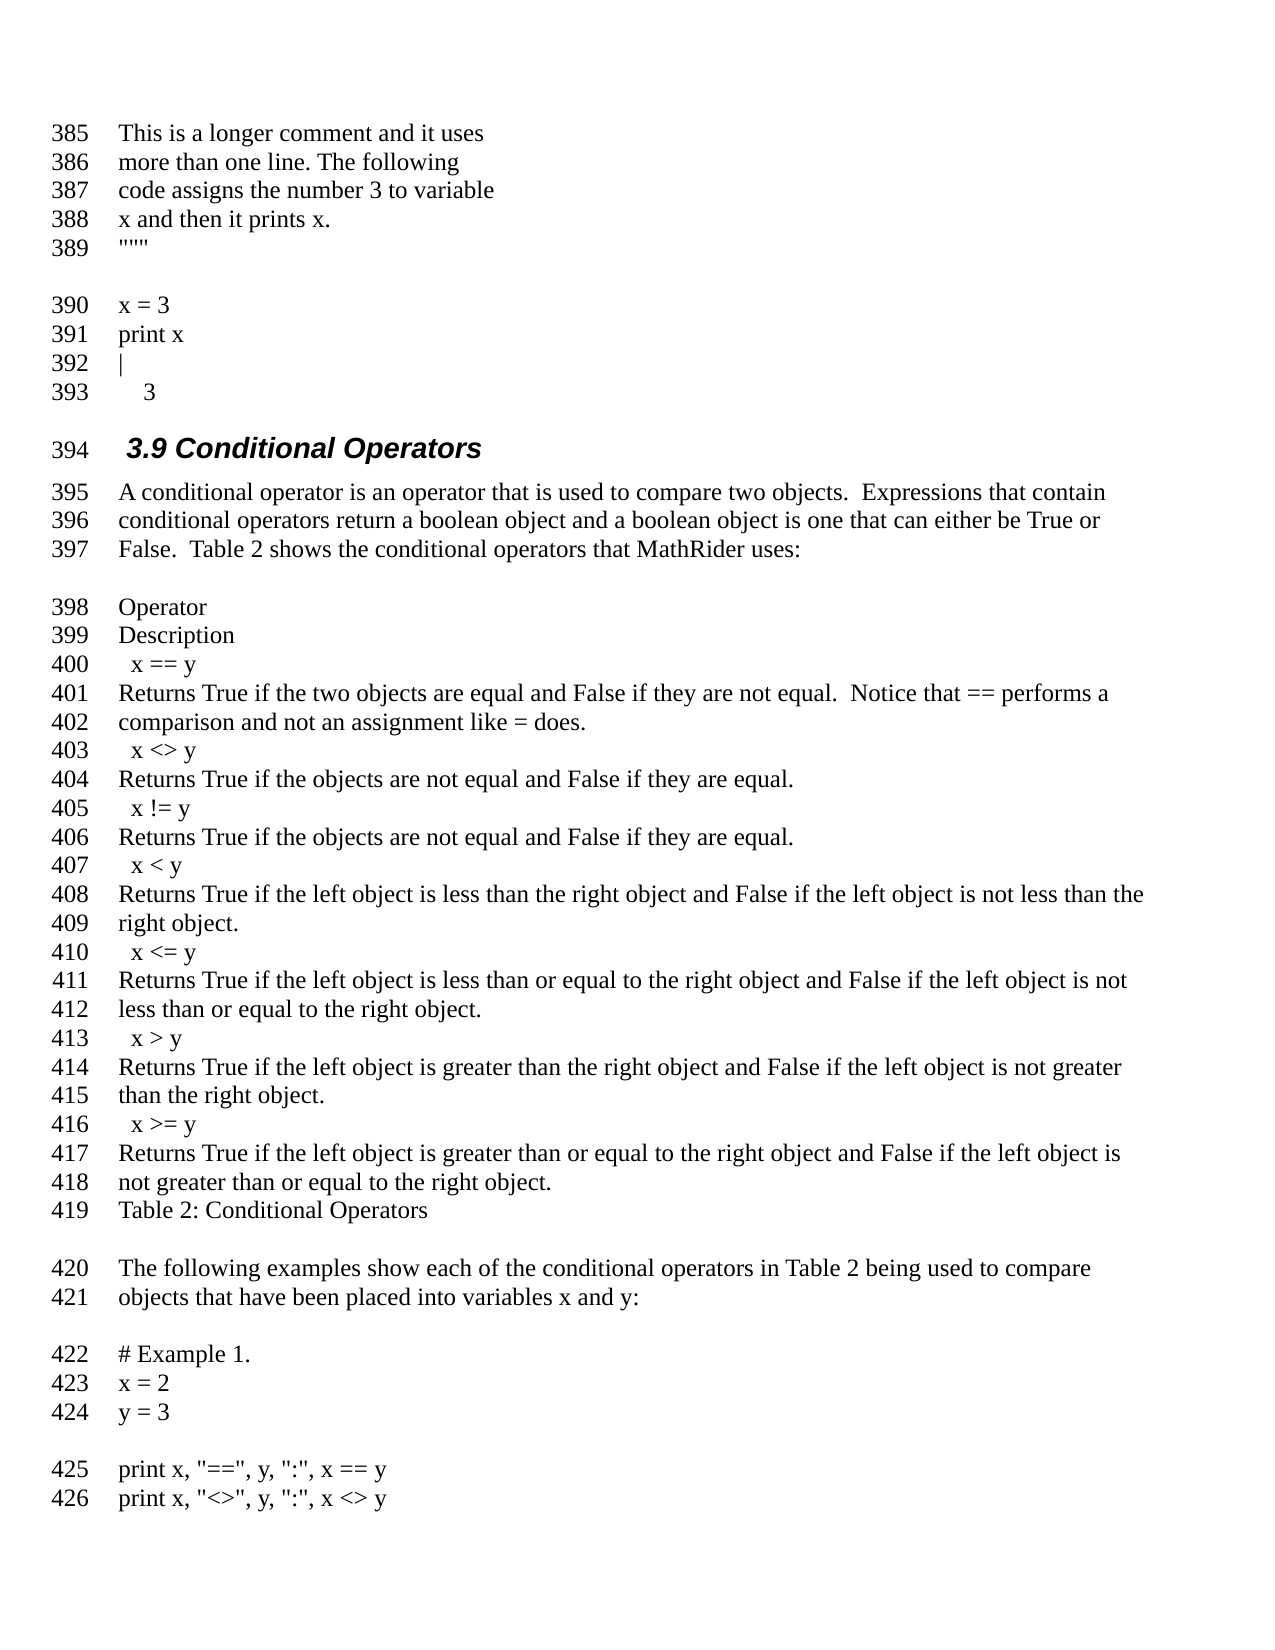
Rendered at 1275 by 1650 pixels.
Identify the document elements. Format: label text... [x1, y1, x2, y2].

text x = 3 [118, 291, 1157, 319]
subtitle 3.9 Conditional Operators [118, 431, 1157, 464]
text Returns True if the objects are not equal and False if they are equal. [118, 822, 1157, 850]
text Returns True if the left object is greater than the right object and False if the left object is not greater than the right object. [118, 1052, 1157, 1109]
text y = 3 [118, 1397, 1157, 1425]
text Description [118, 620, 1157, 649]
text x < y [118, 850, 1157, 879]
text | [118, 348, 1157, 377]
text code assigns the number 3 to variable [118, 176, 1157, 204]
text Returns True if the objects are not equal and False if they are equal. [118, 764, 1157, 793]
text This is a longer comment and it uses [118, 118, 1157, 147]
text 3 [118, 377, 1157, 406]
text x = 2 [118, 1368, 1157, 1397]
text # Example 1. [118, 1339, 1157, 1368]
text x <> y [118, 735, 1157, 764]
text more than one line. The following [118, 147, 1157, 176]
text Returns True if the two objects are equal and False if they are not equal. Notice that == performs a comparison and not an assignment like = does. [118, 678, 1157, 735]
text x != y [118, 793, 1157, 822]
text """ [118, 233, 1157, 262]
text x <= y [118, 937, 1157, 965]
text Table 2: Conditional Operators [118, 1195, 1157, 1224]
text print x [118, 319, 1157, 348]
text Returns True if the left object is less than the right object and False if the left object is not less than the right object. [118, 879, 1157, 937]
text x > y [118, 1023, 1157, 1052]
text x >= y [118, 1109, 1157, 1138]
text print x, "<>", y, ":", x <> y [118, 1483, 1157, 1512]
text A conditional operator is an operator that is used to compare two objects. Expressions that contain conditional operators return a boolean object and a boolean object is one that can either be True or False. Table 2 shows the conditional operators that MathRider uses: [118, 477, 1157, 563]
text The following examples show each of the conditional operators in Table 2 being used to compare objects that have been placed into variables x and y: [118, 1253, 1157, 1310]
text Returns True if the left object is less than or equal to the right object and False if the left object is not less than or equal to the right object. [118, 965, 1157, 1023]
text Operator [118, 592, 1157, 620]
text x and then it prints x. [118, 204, 1157, 233]
text x == y [118, 649, 1157, 678]
text print x, "==", y, ":", x == y [118, 1454, 1157, 1483]
text Returns True if the left object is greater than or equal to the right object and False if the left object is not greater than or equal to the right object. [118, 1138, 1157, 1195]
